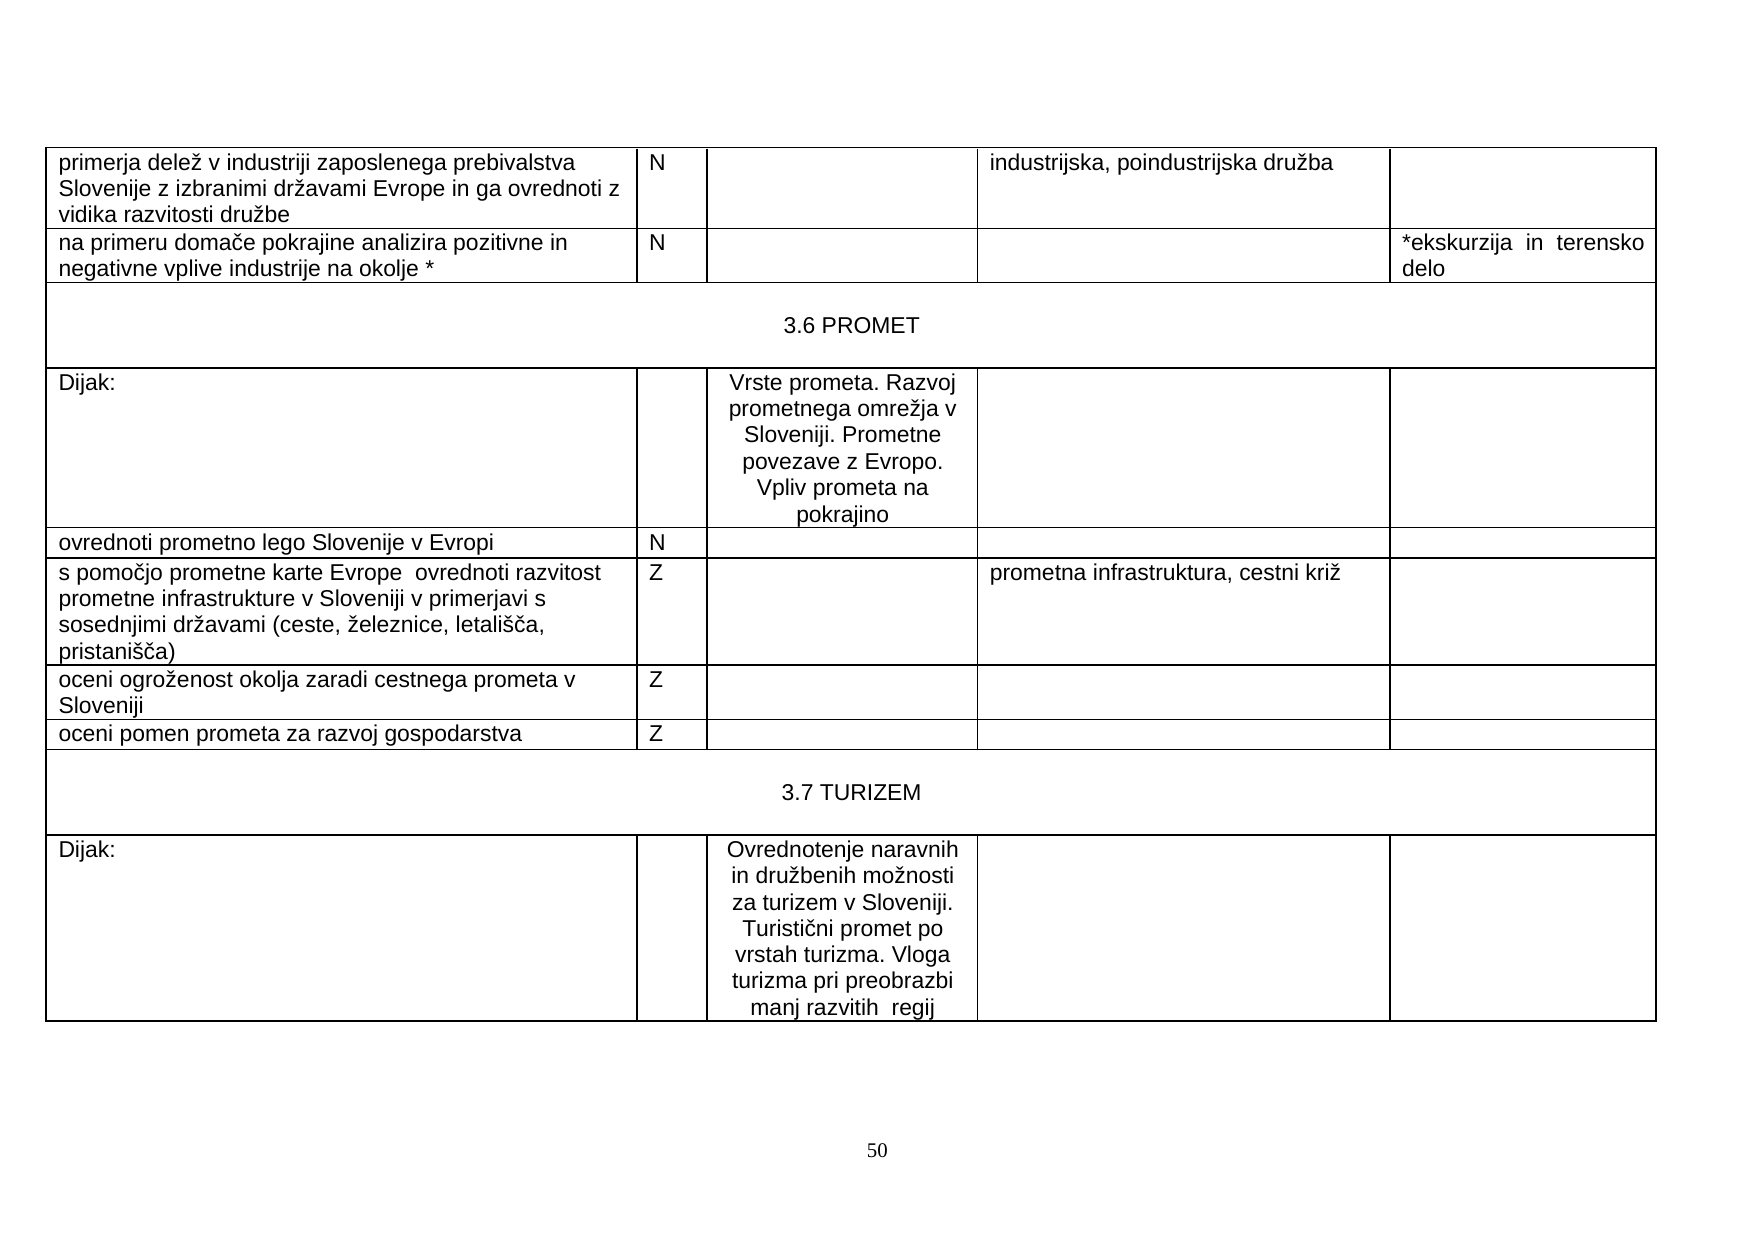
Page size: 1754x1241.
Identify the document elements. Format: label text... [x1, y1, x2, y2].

table_cell [708, 666, 977, 718]
table_cell [708, 559, 977, 664]
table_cell na primeru domače pokrajine analizira pozitivne in negativne vplive industrije na okolje * [47, 229, 636, 282]
table_cell prometna infrastruktura, cestni križ [978, 559, 1389, 664]
table_cell [978, 229, 1389, 282]
table_cell [708, 528, 977, 557]
table_cell [638, 369, 706, 527]
table_cell [978, 720, 1389, 749]
table_cell [1391, 666, 1655, 718]
table_cell N [638, 528, 706, 557]
table_header [1391, 148, 1655, 227]
table_cell [978, 666, 1389, 718]
table_cell Z [638, 559, 706, 664]
table_cell Z [638, 720, 706, 749]
table_cell Dijak: [47, 369, 636, 527]
table_cell [1391, 559, 1655, 664]
table_cell [1391, 720, 1655, 749]
table_cell 3.6 PROMET [47, 283, 1655, 367]
table_cell Dijak: [47, 836, 636, 1020]
table_cell oceni ogroženost okolja zaradi cestnega prometa v Sloveniji [47, 666, 636, 718]
table_cell ovrednoti prometno lego Slovenije v Evropi [47, 528, 636, 557]
table_cell 3.7 TURIZEM [47, 750, 1655, 834]
table_cell [978, 528, 1389, 557]
table_cell Vrste prometa. Razvoj prometnega omrežja v Sloveniji. Prometne povezave z Evropo. Vpliv prometa na pokrajino [708, 369, 977, 527]
table_cell [978, 836, 1389, 1020]
table_cell [1391, 836, 1655, 1020]
table_cell [1391, 528, 1655, 557]
table_cell [708, 720, 977, 749]
table_cell oceni pomen prometa za razvoj gospodarstva [47, 720, 636, 749]
table_header N [638, 148, 707, 227]
table_cell [708, 229, 977, 282]
table_cell [978, 369, 1389, 527]
table_cell *ekskurzija in terensko delo [1391, 229, 1655, 282]
table_header industrijska, poindustrijska družba [978, 148, 1390, 227]
table_cell Z [638, 666, 706, 718]
table_cell Ovrednotenje naravnih in družbenih možnosti za turizem v Sloveniji. Turistični promet po vrstah turizma. Vloga turizma pri preobrazbi manj razvitih regij [708, 836, 977, 1020]
table_cell s pomočjo prometne karte Evrope ovrednoti razvitost prometne infrastrukture v Sloveniji v primerjavi s sosednjimi državami (ceste, železnice, letališča, pristanišča) [47, 559, 636, 664]
table_header primerja delež v industriji zaposlenega prebivalstva Slovenije z izbranimi državami Evrope in ga ovrednoti z vidika razvitosti družbe [47, 148, 637, 227]
table_header [708, 148, 977, 227]
table_cell [638, 836, 706, 1020]
table_cell [1391, 369, 1655, 527]
table_cell N [638, 229, 706, 282]
